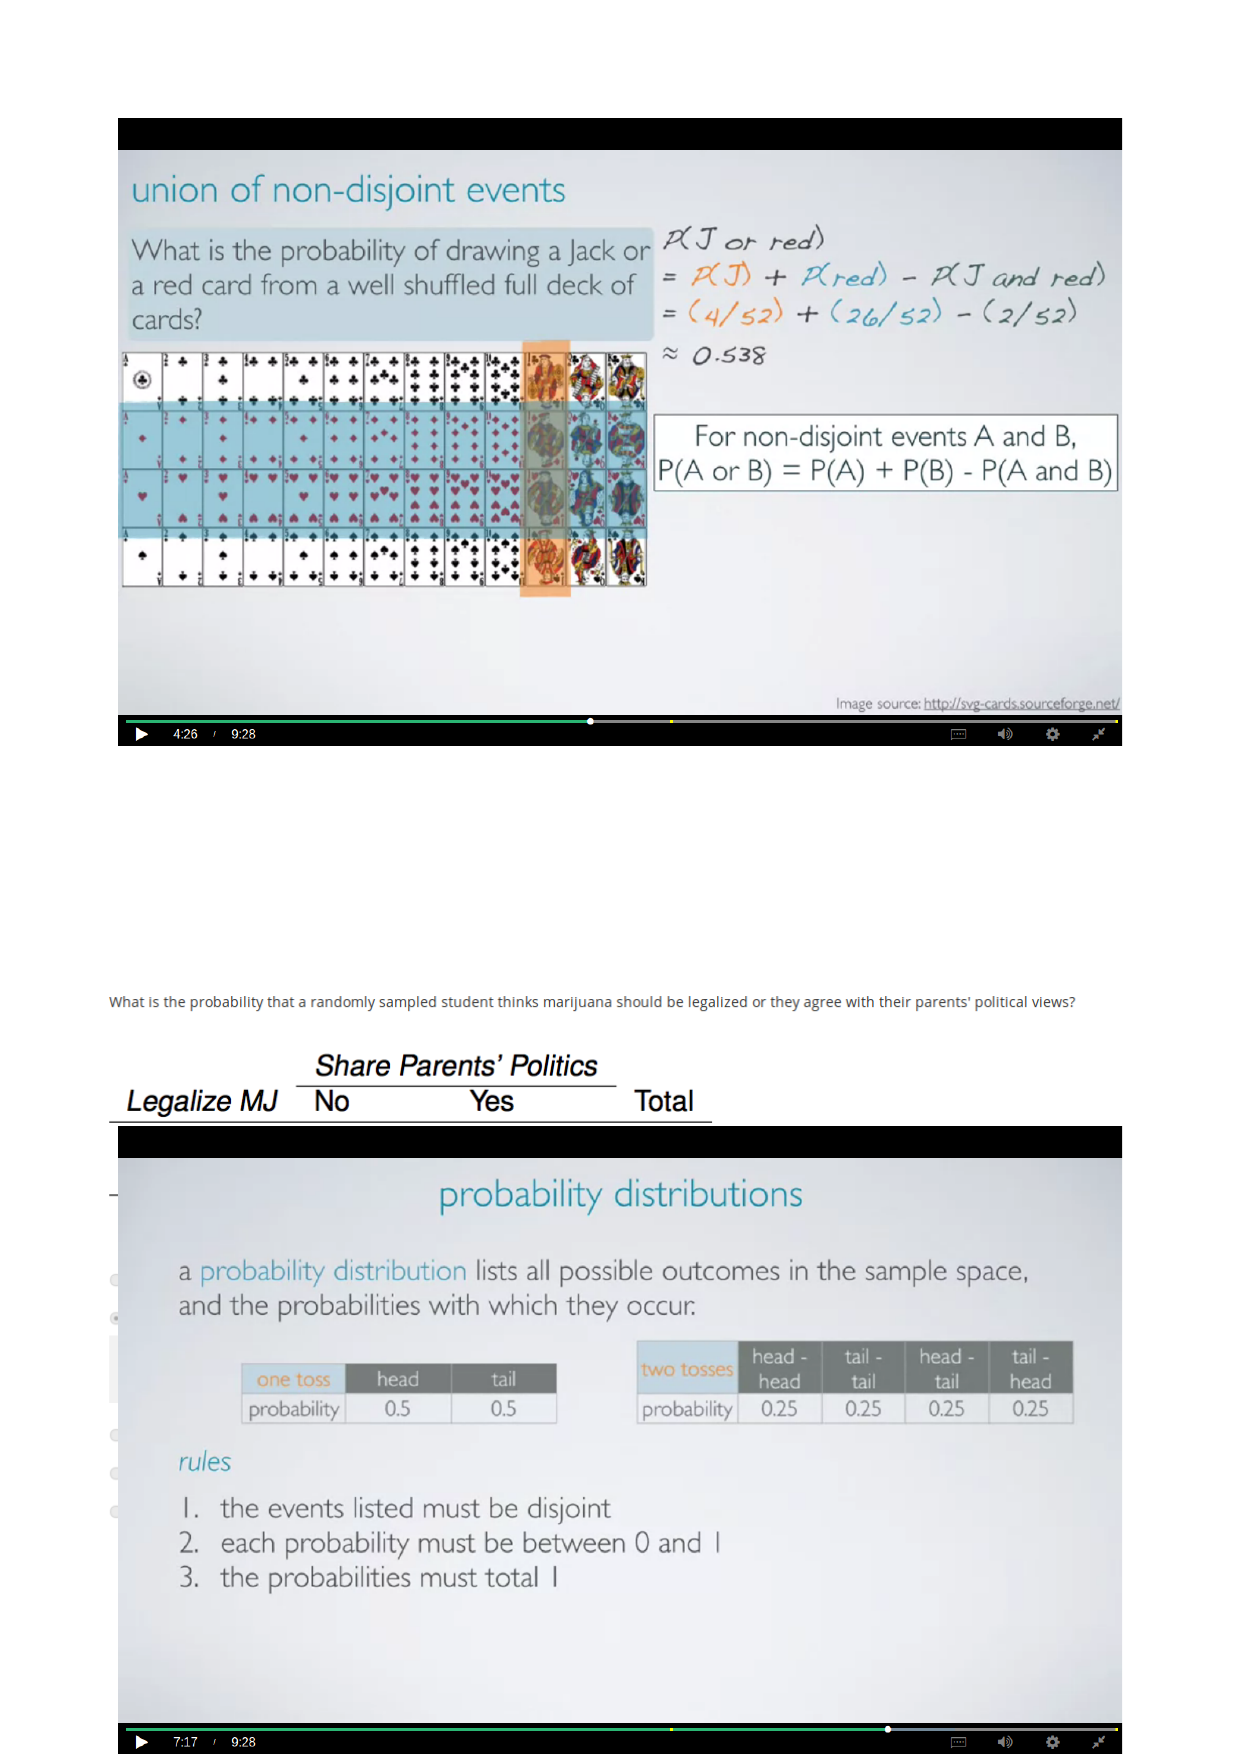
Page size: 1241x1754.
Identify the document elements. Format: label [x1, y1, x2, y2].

picture [72, 988, 1195, 1754]
picture [118, 118, 1123, 746]
